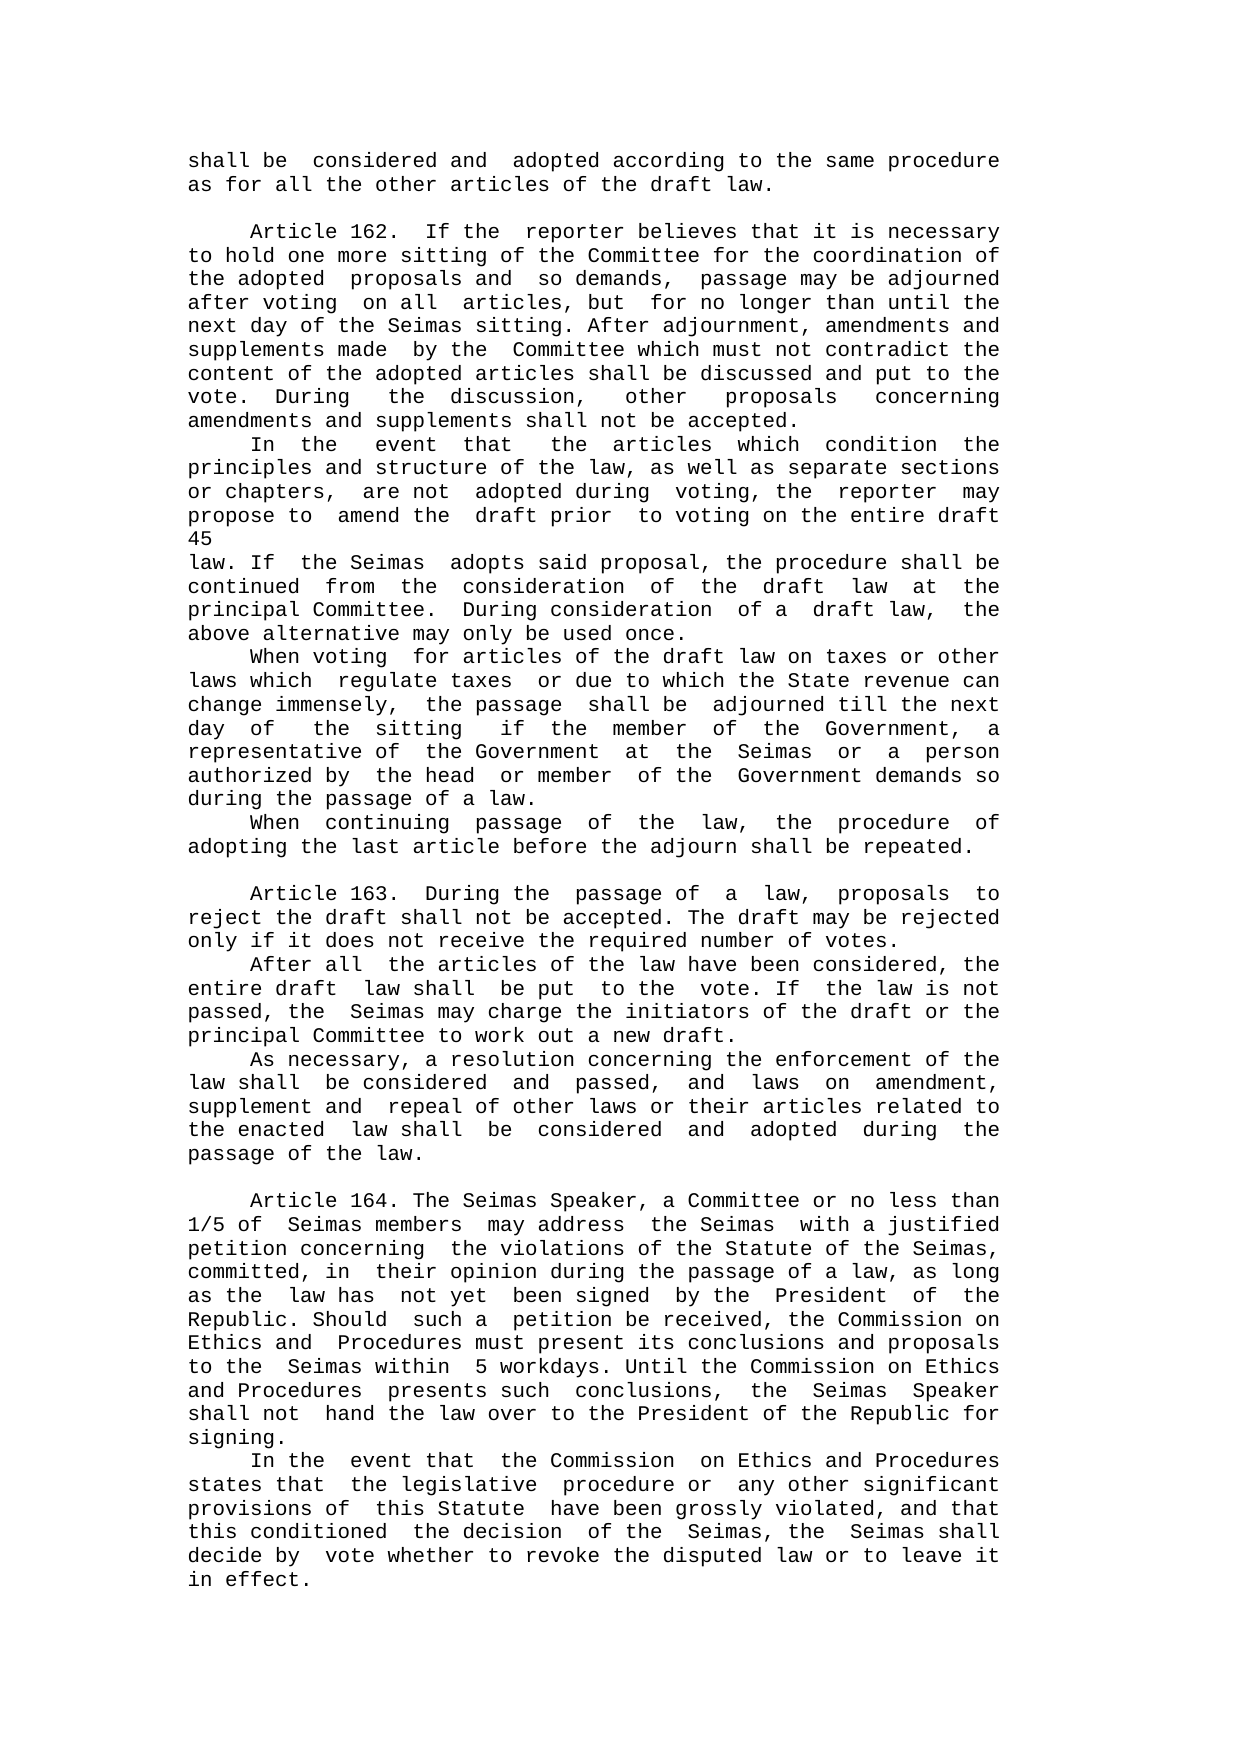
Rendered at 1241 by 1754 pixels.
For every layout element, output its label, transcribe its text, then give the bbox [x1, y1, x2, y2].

text only if it does not receive the required number of votes. [187, 930, 1053, 954]
text principles and structure of the law, as well as separate sections [187, 457, 1053, 481]
text states that the legislative procedure or any other significant [187, 1474, 1053, 1498]
text as the law has not yet been signed by the President of the [187, 1285, 1053, 1309]
text and Procedures presents such conclusions, the Seimas Speaker [187, 1379, 1053, 1403]
text shall not hand the law over to the President of the Republic for [187, 1403, 1053, 1427]
text vote. During the discussion, other proposals concerning [187, 386, 1053, 410]
text In the event that the Commission on Ethics and Procedures [187, 1451, 1053, 1474]
text petition concerning the violations of the Statute of the Seimas, [187, 1238, 1053, 1261]
text signing. [187, 1427, 1053, 1451]
text propose to amend the draft prior to voting on the entire draft 45 [187, 505, 1053, 552]
text When voting for articles of the draft law on taxes or other [187, 647, 1053, 670]
text during the passage of a law. [187, 788, 1053, 812]
text this conditioned the decision of the Seimas, the Seimas shall [187, 1521, 1053, 1545]
text the enacted law shall be considered and adopted during the [187, 1119, 1053, 1143]
text principal Committee. During consideration of a draft law, the [187, 599, 1053, 623]
text after voting on all articles, but for no longer than until the [187, 292, 1053, 316]
text to hold one more sitting of the Committee for the coordination of [187, 244, 1053, 268]
text provisions of this Statute have been grossly violated, and that [187, 1498, 1053, 1521]
text next day of the Seimas sitting. After adjournment, amendments and [187, 316, 1053, 339]
text as for all the other articles of the draft law. [187, 174, 1053, 197]
text or chapters, are not adopted during voting, the reporter may [187, 481, 1053, 505]
text supplement and repeal of other laws or their articles related to [187, 1096, 1053, 1119]
text authorized by the head or member of the Government demands so [187, 765, 1053, 788]
text passed, the Seimas may charge the initiators of the draft or the [187, 1001, 1053, 1025]
text In the event that the articles which condition the [187, 434, 1053, 457]
text above alternative may only be used once. [187, 623, 1053, 647]
text reject the draft shall not be accepted. The draft may be rejected [187, 907, 1053, 930]
text principal Committee to work out a new draft. [187, 1025, 1053, 1048]
text Article 164. The Seimas Speaker, a Committee or no less than [187, 1190, 1053, 1214]
text in effect. [187, 1569, 1053, 1592]
text content of the adopted articles shall be discussed and put to the [187, 363, 1053, 386]
text After all the articles of the law have been considered, the [187, 954, 1053, 978]
text law. If the Seimas adopts said proposal, the procedure shall be [187, 552, 1053, 576]
text the adopted proposals and so demands, passage may be adjourned [187, 268, 1053, 292]
text amendments and supplements shall not be accepted. [187, 410, 1053, 434]
text Article 163. During the passage of a law, proposals to [187, 883, 1053, 907]
text adopting the last article before the adjourn shall be repeated. [187, 836, 1053, 859]
text continued from the consideration of the draft law at the [187, 576, 1053, 599]
text shall be considered and adopted according to the same procedure [187, 150, 1053, 174]
text entire draft law shall be put to the vote. If the law is not [187, 978, 1053, 1001]
text 1/5 of Seimas members may address the Seimas with a justified [187, 1214, 1053, 1238]
text passage of the law. [187, 1143, 1053, 1167]
text supplements made by the Committee which must not contradict the [187, 339, 1053, 363]
text to the Seimas within 5 workdays. Until the Commission on Ethics [187, 1356, 1053, 1379]
text Ethics and Procedures must present its conclusions and proposals [187, 1332, 1053, 1356]
text Republic. Should such a petition be received, the Commission on [187, 1309, 1053, 1332]
text Article 162. If the reporter believes that it is necessary [187, 221, 1053, 244]
text laws which regulate taxes or due to which the State revenue can [187, 670, 1053, 694]
text committed, in their opinion during the passage of a law, as long [187, 1261, 1053, 1285]
text As necessary, a resolution concerning the enforcement of the [187, 1048, 1053, 1072]
text law shall be considered and passed, and laws on amendment, [187, 1072, 1053, 1096]
text representative of the Government at the Seimas or a person [187, 741, 1053, 765]
text day of the sitting if the member of the Government, a [187, 717, 1053, 741]
text When continuing passage of the law, the procedure of [187, 812, 1053, 836]
text change immensely, the passage shall be adjourned till the next [187, 694, 1053, 717]
text decide by vote whether to revoke the disputed law or to leave it [187, 1545, 1053, 1569]
